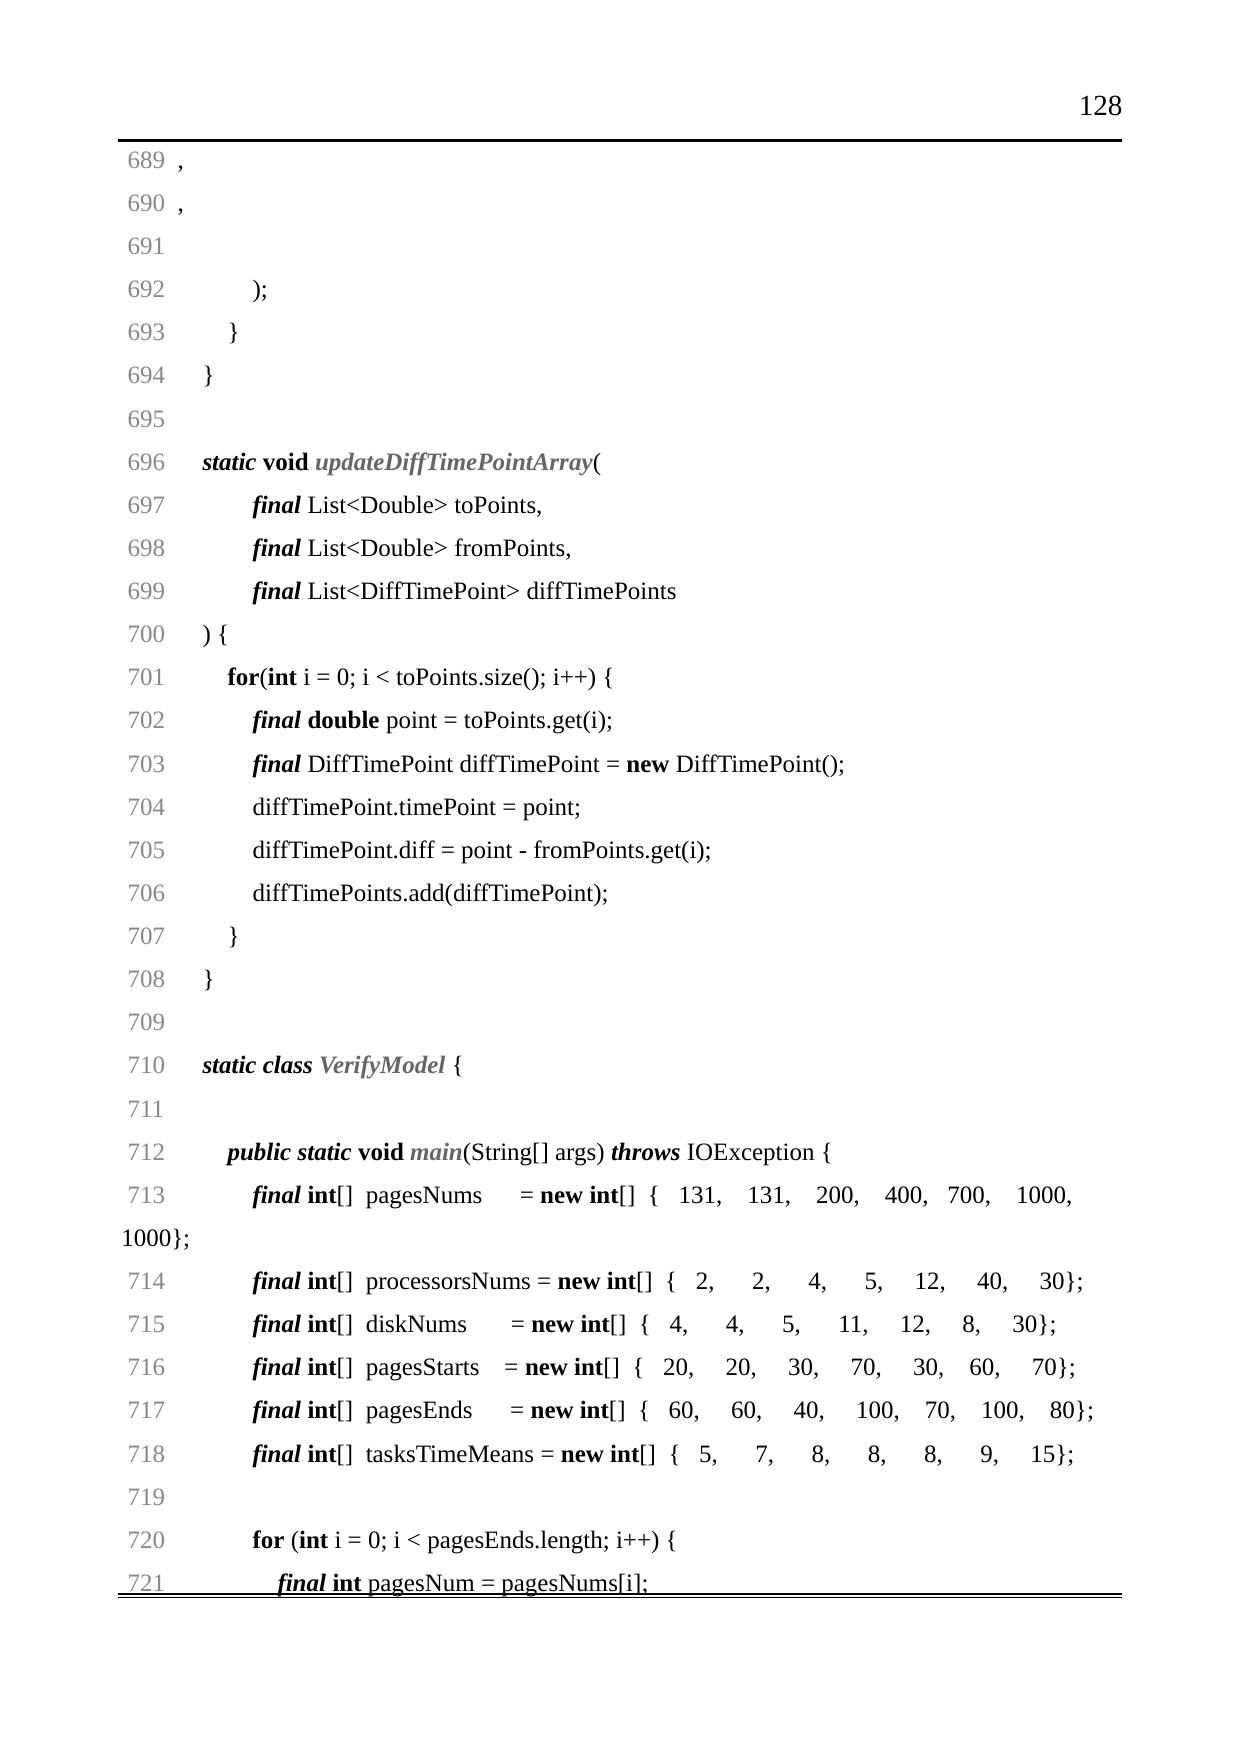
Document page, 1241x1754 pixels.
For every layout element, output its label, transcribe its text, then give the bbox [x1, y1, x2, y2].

text 695 [118, 397, 1122, 432]
text 693 } [118, 311, 1122, 346]
text 711 [118, 1087, 1122, 1122]
text 704 diffTimePoint.timePoint = point; [118, 786, 1122, 821]
text 715 final int[] diskNums = new int[] { 4, 4, 5, 11, 12, 8, 30}; [118, 1303, 1122, 1338]
text 714 final int[] processorsNums = new int[] { 2, 2, 4, 5, 12, 40, 30}; [118, 1260, 1122, 1295]
text 703 final DiffTimePoint diffTimePoint = new DiffTimePoint(); [118, 742, 1122, 777]
text 691 [118, 225, 1122, 260]
text 712 public static void main(String[] args) throws IOException { [118, 1131, 1122, 1166]
text 706 diffTimePoints.add(diffTimePoint); [118, 872, 1122, 907]
text 692 ); [118, 268, 1122, 303]
text 700 ) { [118, 613, 1122, 648]
text 716 final int[] pagesStarts = new int[] { 20, 20, 30, 70, 30, 60, 70}; [118, 1346, 1122, 1381]
text 709 [118, 1001, 1122, 1036]
text 698 final List<Double> fromPoints, [118, 527, 1122, 562]
text 717 final int[] pagesEnds = new int[] { 60, 60, 40, 100, 70, 100, 80}; [118, 1389, 1122, 1424]
text 697 final List<Double> toPoints, [118, 484, 1122, 519]
text 713 final int[] pagesNums = new int[] { 131, 131, 200, 400, 700, 1000, 1000}; [118, 1174, 1122, 1252]
text 721 final int pagesNum = pagesNums[i]; [118, 1562, 1122, 1593]
text 708 } [118, 958, 1122, 993]
text 718 final int[] tasksTimeMeans = new int[] { 5, 7, 8, 8, 8, 9, 15}; [118, 1432, 1122, 1467]
text 720 for (int i = 0; i < pagesEnds.length; i++) { [118, 1519, 1122, 1554]
text 702 final double point = toPoints.get(i); [118, 699, 1122, 734]
text 719 [118, 1476, 1122, 1511]
text 689 , [118, 142, 1122, 174]
text 701 for(int i = 0; i < toPoints.size(); i++) { [118, 656, 1122, 691]
text 690 , [118, 182, 1122, 217]
text 710 static class VerifyModel { [118, 1044, 1122, 1079]
text 705 diffTimePoint.diff = point - fromPoints.get(i); [118, 829, 1122, 864]
text 696 static void updateDiffTimePointArray( [118, 441, 1122, 476]
text 694 } [118, 354, 1122, 389]
text 699 final List<DiffTimePoint> diffTimePoints [118, 570, 1122, 605]
text 707 } [118, 915, 1122, 950]
